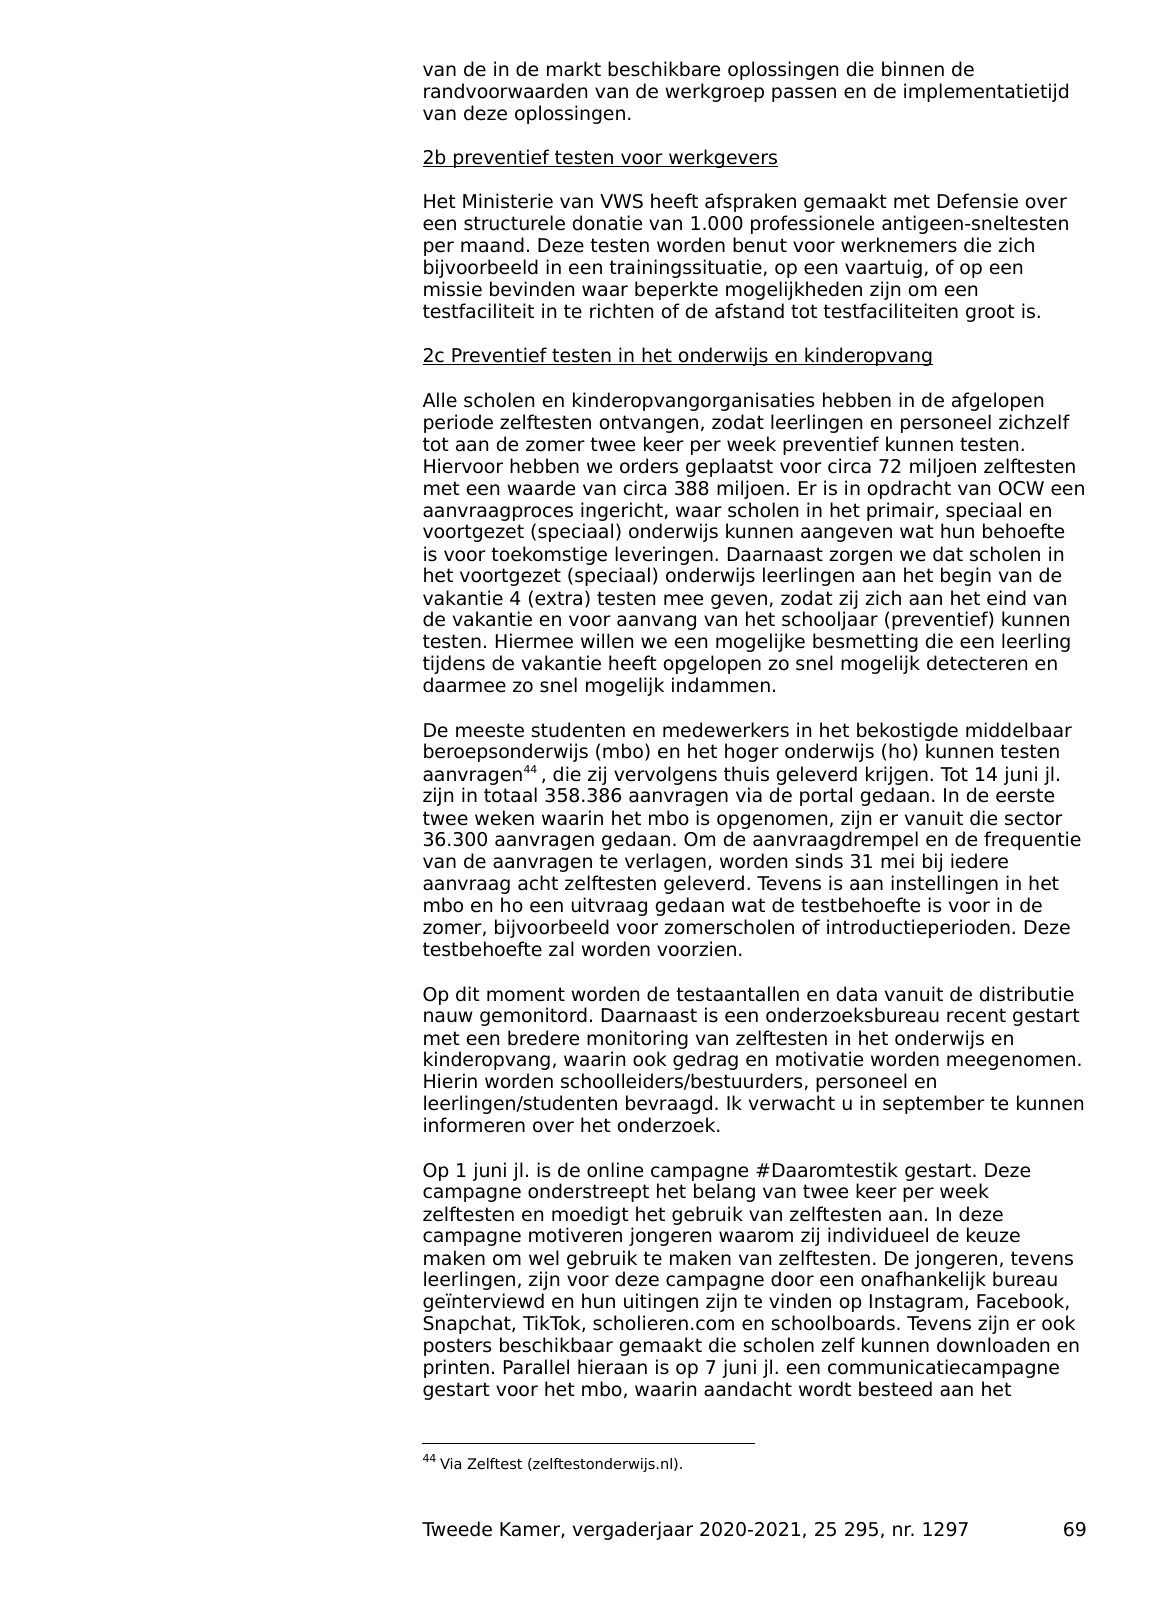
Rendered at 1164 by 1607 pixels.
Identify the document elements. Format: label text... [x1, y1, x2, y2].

text Alle scholen en kinderopvangorganisaties hebben in de afgelopen periode zelftesten ontvangen, zodat leerlingen en personeel zichzelf tot aan de zomer twee keer per week preventief kunnen testen. Hiervoor hebben we orders geplaatst voor circa 72 miljoen zelftesten met een waarde van circa 388 miljoen. Er is in opdracht van OCW een aanvraagproces ingericht, waar scholen in het primair, speciaal en voortgezet (speciaal) onderwijs kunnen aangeven wat hun behoefte is voor toekomstige leveringen. Daarnaast zorgen we dat scholen in het voortgezet (speciaal) onderwijs leerlingen aan het begin van de vakantie 4 (extra) testen mee geven, zodat zij zich aan het eind van de vakantie en voor aanvang van het schooljaar (preventief) kunnen testen. Hiermee willen we een mogelijke besmetting die een leerling tijdens de vakantie heeft opgelopen zo snel mogelijk detecteren en daarmee zo snel mogelijk indammen. [422, 389, 1087, 697]
text Op 1 juni jl. is de online campagne #Daaromtestik gestart. Deze campagne onderstreept het belang van twee keer per week zelftesten en moedigt het gebruik van zelftesten aan. In deze campagne motiveren jongeren waarom zij individueel de keuze maken om wel gebruik te maken van zelftesten. De jongeren, tevens leerlingen, zijn voor deze campagne door een onafhankelijk bureau geïnterviewd en hun uitingen zijn te vinden op Instagram, Facebook, Snapchat, TikTok, scholieren.com en schoolboards. Tevens zijn er ook posters beschikbaar gemaakt die scholen zelf kunnen downloaden en printen. Parallel hieraan is op 7 juni jl. een communicatiecampagne gestart voor het mbo, waarin aandacht wordt besteed aan het [422, 1159, 1087, 1401]
text De meeste studenten en medewerkers in het bekostigde middelbaar beroepsonderwijs (mbo) en het hoger onderwijs (ho) kunnen testen aanvragen, die zij vervolgens thuis geleverd krijgen. Tot 14 juni jl. zijn in totaal 358.386 aanvragen via de portal gedaan. In de eerste twee weken waarin het mbo is opgenomen, zijn er vanuit die sector 36.300 aanvragen gedaan. Om de aanvraagdrempel en de frequentie van de aanvragen te verlagen, worden sinds 31 mei bij iedere aanvraag acht zelftesten geleverd. Tevens is aan instellingen in het mbo en ho een uitvraag gedaan wat de testbehoefte is voor in de zomer, bijvoorbeeld voor zomerscholen of introductieperioden. Deze testbehoefte zal worden voorzien. [422, 719, 1087, 961]
subtitle 2c Preventief testen in het onderwijs en kinderopvang [422, 345, 1087, 367]
text van de in de markt beschikbare oplossingen die binnen de randvoorwaarden van de werkgroep passen en de implementatietijd van deze oplossingen. [422, 59, 1087, 125]
text Het Ministerie van VWS heeft afspraken gemaakt met Defensie over een structurele donatie van 1.000 professionele antigeen-sneltesten per maand. Deze testen worden benut voor werknemers die zich bijvoorbeeld in een trainingssituatie, op een vaartuig, of op een missie bevinden waar beperkte mogelijkheden zijn om een testfaciliteit in te richten of de afstand tot testfaciliteiten groot is. [422, 191, 1087, 323]
subtitle 2b preventief testen voor werkgevers [422, 147, 1087, 169]
text Op dit moment worden de testaantallen en data vanuit de distributie nauw gemonitord. Daarnaast is een onderzoeksbureau recent gestart met een bredere monitoring van zelftesten in het onderwijs en kinderopvang, waarin ook gedrag en motivatie worden meegenomen. Hierin worden schoolleiders/bestuurders, personeel en leerlingen/studenten bevraagd. Ik verwacht u in september te kunnen informeren over het onderzoek. [422, 983, 1087, 1137]
text Via Zelftest (zelftestonderwijs.nl). [422, 1452, 1087, 1474]
